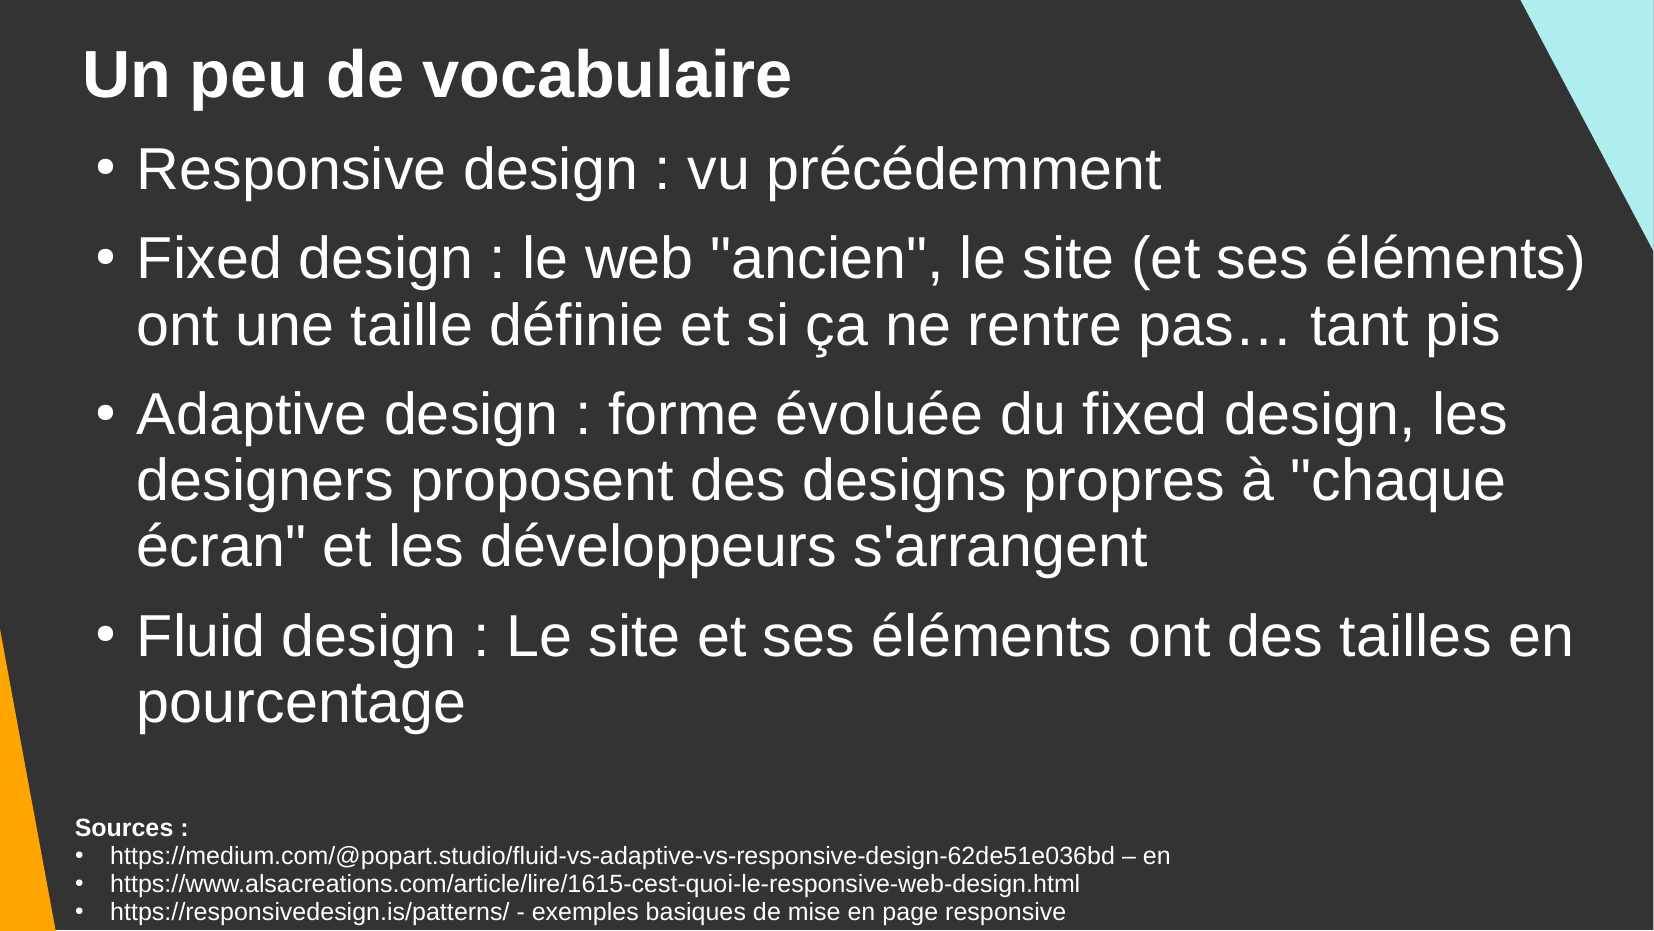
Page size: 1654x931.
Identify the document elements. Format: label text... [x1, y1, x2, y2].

text_box [0, 629, 56, 931]
list Responsive design : vu précédemment Fixed design : le web "ancien", le site (et ses éléments) ont une taille définie et si ça ne rentre pas… tant pis Adaptive design : forme évoluée du fixed design, les designers proposent des designs propres à "chaque écran" et les développeurs s'arrangent Fluid design : Le site et ses éléments ont des tailles en pourcentage [80, 135, 1605, 736]
text_box [1520, 0, 1654, 253]
text_box Sources : https://medium.com/@popart.studio/fluid-vs-adaptive-vs-responsive-design-62de51e036bd – en https://www.alsacreations.com/article/lire/1615-cest-quoi-le-responsive-web-design.html https://responsivedesign.is/patterns/ - exemples basiques de mise en page responsive [60, 806, 1546, 931]
title Un peu de vocabulaire [82, 37, 1571, 114]
